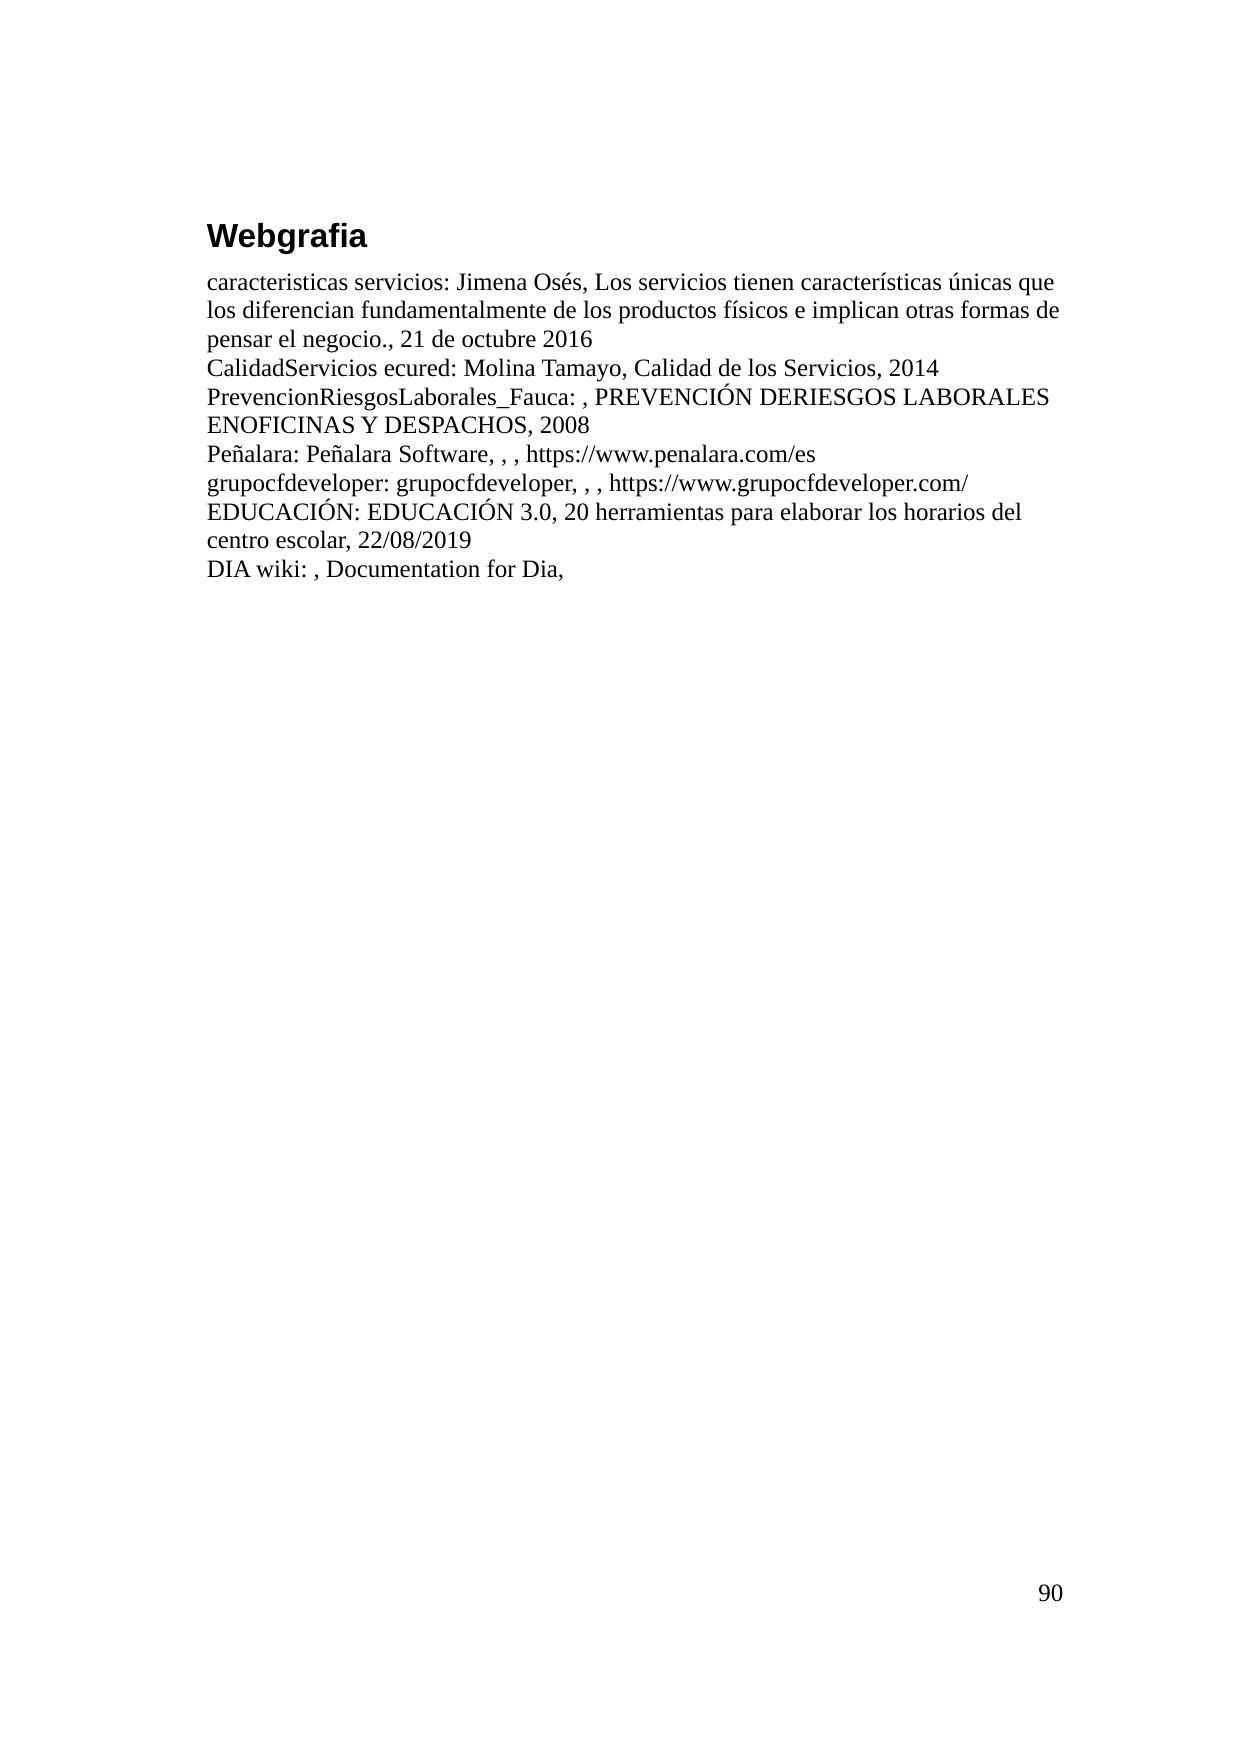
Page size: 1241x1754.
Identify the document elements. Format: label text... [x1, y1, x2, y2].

text grupocfdeveloper: grupocfdeveloper, , , https://www.grupocfdeveloper.com/ [207, 468, 1063, 497]
text CalidadServicios ecured: Molina Tamayo, Calidad de los Servicios, 2014 [207, 353, 1063, 382]
text caracteristicas servicios: Jimena Osés, Los servicios tienen características únicas que los diferencian fundamentalmente de los productos físicos e implican otras formas de pensar el negocio., 21 de octubre 2016 [207, 267, 1063, 353]
text DIA wiki: , Documentation for Dia, [207, 554, 1063, 583]
subtitle Webgrafia [207, 216, 1063, 254]
text PrevencionRiesgosLaborales_Fauca: , PREVENCIÓN DERIESGOS LABORALES ENOFICINAS Y DESPACHOS, 2008 [207, 382, 1063, 439]
text EDUCACIÓN: EDUCACIÓN 3.0, 20 herramientas para elaborar los horarios del centro escolar, 22/08/2019 [207, 497, 1063, 554]
text Peñalara: Peñalara Software, , , https://www.penalara.com/es [207, 439, 1063, 468]
